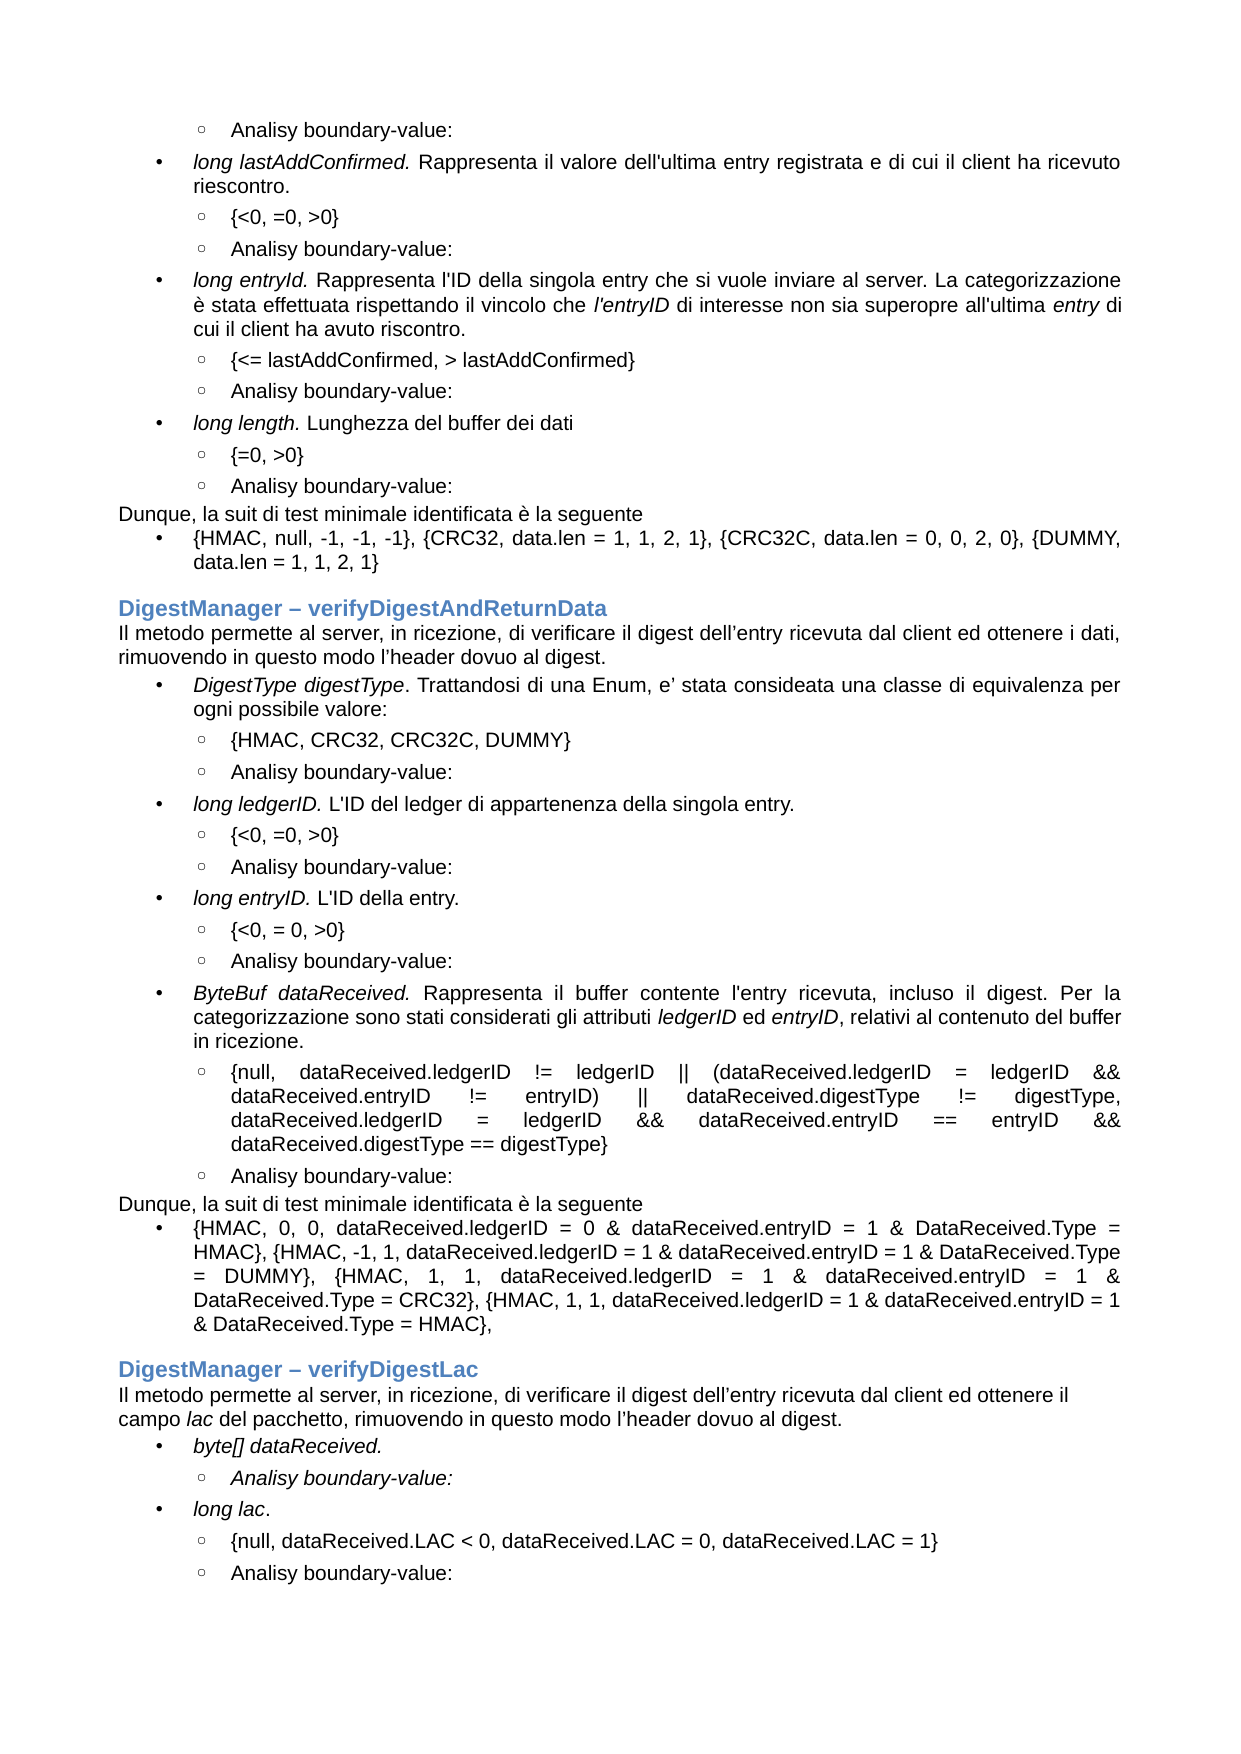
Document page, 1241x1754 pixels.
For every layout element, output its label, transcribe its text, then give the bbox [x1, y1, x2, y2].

subtitle DigestManager – verifyDigestAndReturnData [118, 595, 1122, 621]
text Dunque, la suit di test minimale identificata è la seguente [118, 1191, 1122, 1215]
list Analisy boundary-value: [193, 237, 1122, 261]
text Il metodo permette al server, in ricezione, di verificare il digest dell’entry ricevuta dal client ed ottenere i dati, rimuovendo in questo modo l’header dovuo al digest. [118, 621, 1122, 669]
list {HMAC, 0, 0, dataReceived.ledgerID = 0 & dataReceived.entryID = 1 & DataReceived.Type = HMAC}, {HMAC, -1, 1, dataReceived.ledgerID = 1 & dataReceived.entryID = 1 & DataReceived.Type = DUMMY}, {HMAC, 1, 1, dataReceived.ledgerID = 1 & dataReceived.entryID = 1 & DataReceived.Type = CRC32}, {HMAC, 1, 1, dataReceived.ledgerID = 1 & dataReceived.entryID = 1 & DataReceived.Type = HMAC}, [156, 1215, 1122, 1335]
list Analisy boundary-value: [193, 474, 1122, 498]
list {<0, = 0, >0} [193, 918, 1122, 942]
list Analisy boundary-value: [193, 379, 1122, 403]
list long entryID. L'ID della entry. [156, 886, 1122, 910]
list long entryId. Rappresenta l'ID della singola entry che si vuole inviare al server. La categorizzazione è stata effettuata rispettando il vincolo che l'entryID di interesse non sia superopre all'ultima entry di cui il client ha avuto riscontro. [156, 268, 1122, 340]
subtitle DigestManager – verifyDigestLac [118, 1356, 1122, 1382]
list long lastAddConfirmed. Rappresenta il valore dell'ultima entry registrata e di cui il client ha ricevuto riescontro. [156, 150, 1122, 198]
list {=0, >0} [193, 442, 1122, 467]
list {<= lastAddConfirmed, > lastAddConfirmed} [193, 348, 1122, 372]
list {HMAC, CRC32, CRC32C, DUMMY} [193, 728, 1122, 752]
list {<0, =0, >0} [193, 823, 1122, 847]
list long lac. [156, 1497, 1122, 1521]
list {null, dataReceived.LAC < 0, dataReceived.LAC = 0, dataReceived.LAC = 1} [193, 1529, 1122, 1553]
list long length. Lunghezza del buffer dei dati [156, 411, 1122, 435]
list Analisy boundary-value: [193, 1164, 1122, 1188]
list Analisy boundary-value: [193, 854, 1122, 878]
text Il metodo permette al server, in ricezione, di verificare il digest dell’entry ricevuta dal client ed ottenere il campo lac del pacchetto, rimuovendo in questo modo l’header dovuo al digest. [118, 1382, 1122, 1430]
list long ledgerID. L'ID del ledger di appartenenza della singola entry. [156, 791, 1122, 815]
list {HMAC, null, -1, -1, -1}, {CRC32, data.len = 1, 1, 2, 1}, {CRC32C, data.len = 0, 0, 2, 0}, {DUMMY, data.len = 1, 1, 2, 1} [156, 526, 1122, 574]
list Analisy boundary-value: [193, 949, 1122, 973]
list {null, dataReceived.ledgerID != ledgerID || (dataReceived.ledgerID = ledgerID && dataReceived.entryID != entryID) || dataReceived.digestType != digestType, dataReceived.ledgerID = ledgerID && dataReceived.entryID == entryID && dataReceived.digestType == digestType} [193, 1060, 1122, 1156]
list Analisy boundary-value: [193, 1560, 1122, 1584]
list Analisy boundary-value: [193, 760, 1122, 784]
text Dunque, la suit di test minimale identificata è la seguente [118, 502, 1122, 526]
list ByteBuf dataReceived. Rappresenta il buffer contente l'entry ricevuta, incluso il digest. Per la categorizzazione sono stati considerati gli attributi ledgerID ed entryID, relativi al contenuto del buffer in ricezione. [156, 981, 1122, 1053]
list Analisy boundary-value: [193, 1466, 1122, 1490]
list {<0, =0, >0} [193, 205, 1122, 229]
list Analisy boundary-value: [193, 118, 1122, 142]
list DigestType digestType. Trattandosi di una Enum, e’ stata consideata una classe di equivalenza per ogni possibile valore: [156, 673, 1122, 721]
list byte[] dataReceived. [156, 1434, 1122, 1458]
